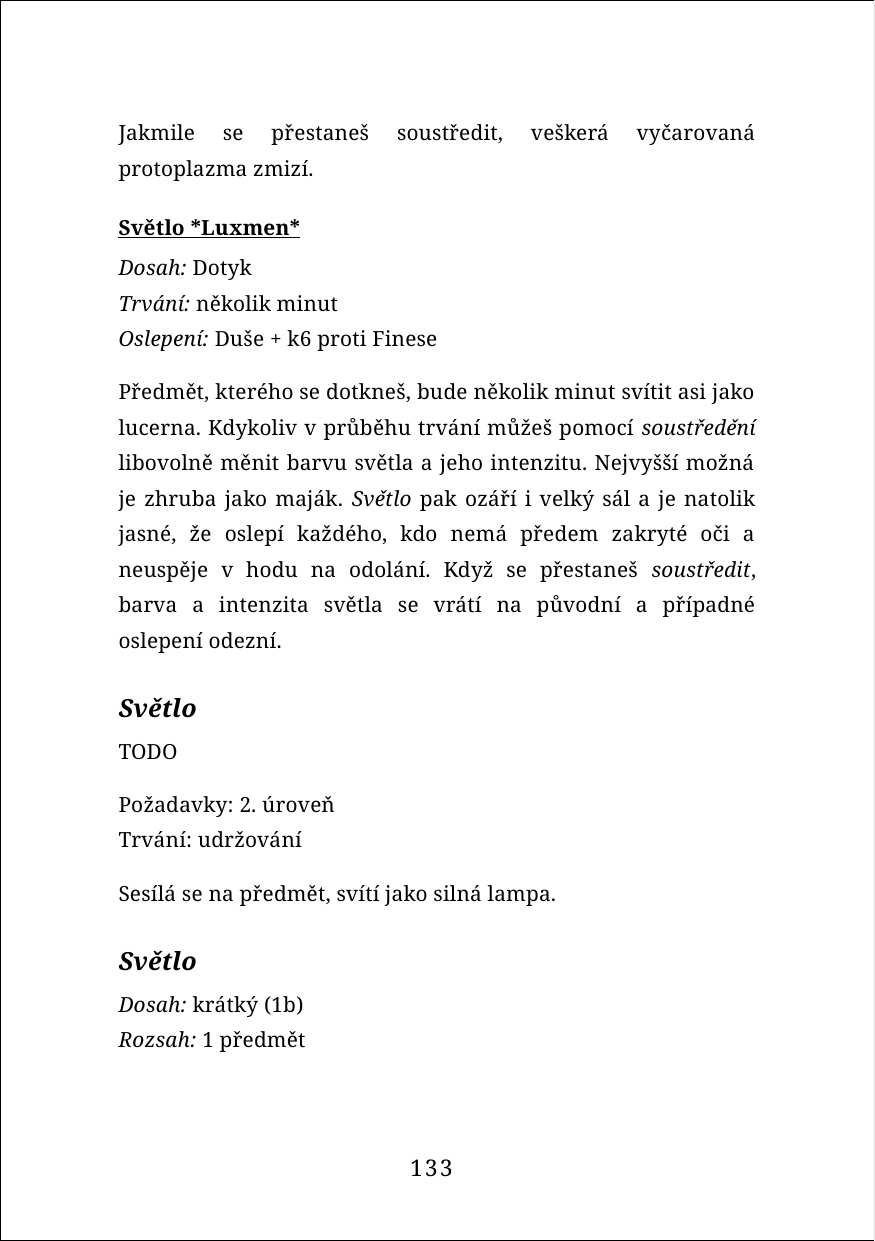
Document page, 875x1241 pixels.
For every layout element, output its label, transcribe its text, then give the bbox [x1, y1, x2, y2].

text Předmět, kterého se dotkneš, bude několik minut svítit asi jako lucerna. Kdykoliv v průběhu trvání můžeš pomocí soustředění libovolně měnit barvu světla a jeho intenzitu. Nejvyšší možná je zhruba jako maják. Světlo pak ozáří i velký sál a je natolik jasné, že oslepí každého, kdo nemá předem zakryté oči a neuspěje v hodu na odolání. Když se přestaneš soustředit, barva a intenzita světla se vrátí na původní a případné oslepení odezní. [118, 377, 756, 654]
text Sesílá se na předmět, svítí jako silná lampa. [118, 879, 756, 907]
text Jakmile se přestaneš soustředit, veškerá vyčarovaná protoplazma zmizí. [118, 118, 756, 182]
subtitle Světlo [118, 691, 756, 725]
subtitle Světlo [118, 944, 756, 978]
subtitle Světlo *Luxmen* [118, 213, 756, 241]
text Dosah: Dotyk Trvání: několik minut Oslepení: Duše + k6 proti Finese [118, 253, 756, 353]
text Dosah: krátký (1b) Rozsah: 1 předmět [118, 990, 756, 1054]
text TODO [118, 737, 756, 765]
text Požadavky: 2. úroveň Trvání: udržování [118, 790, 756, 854]
